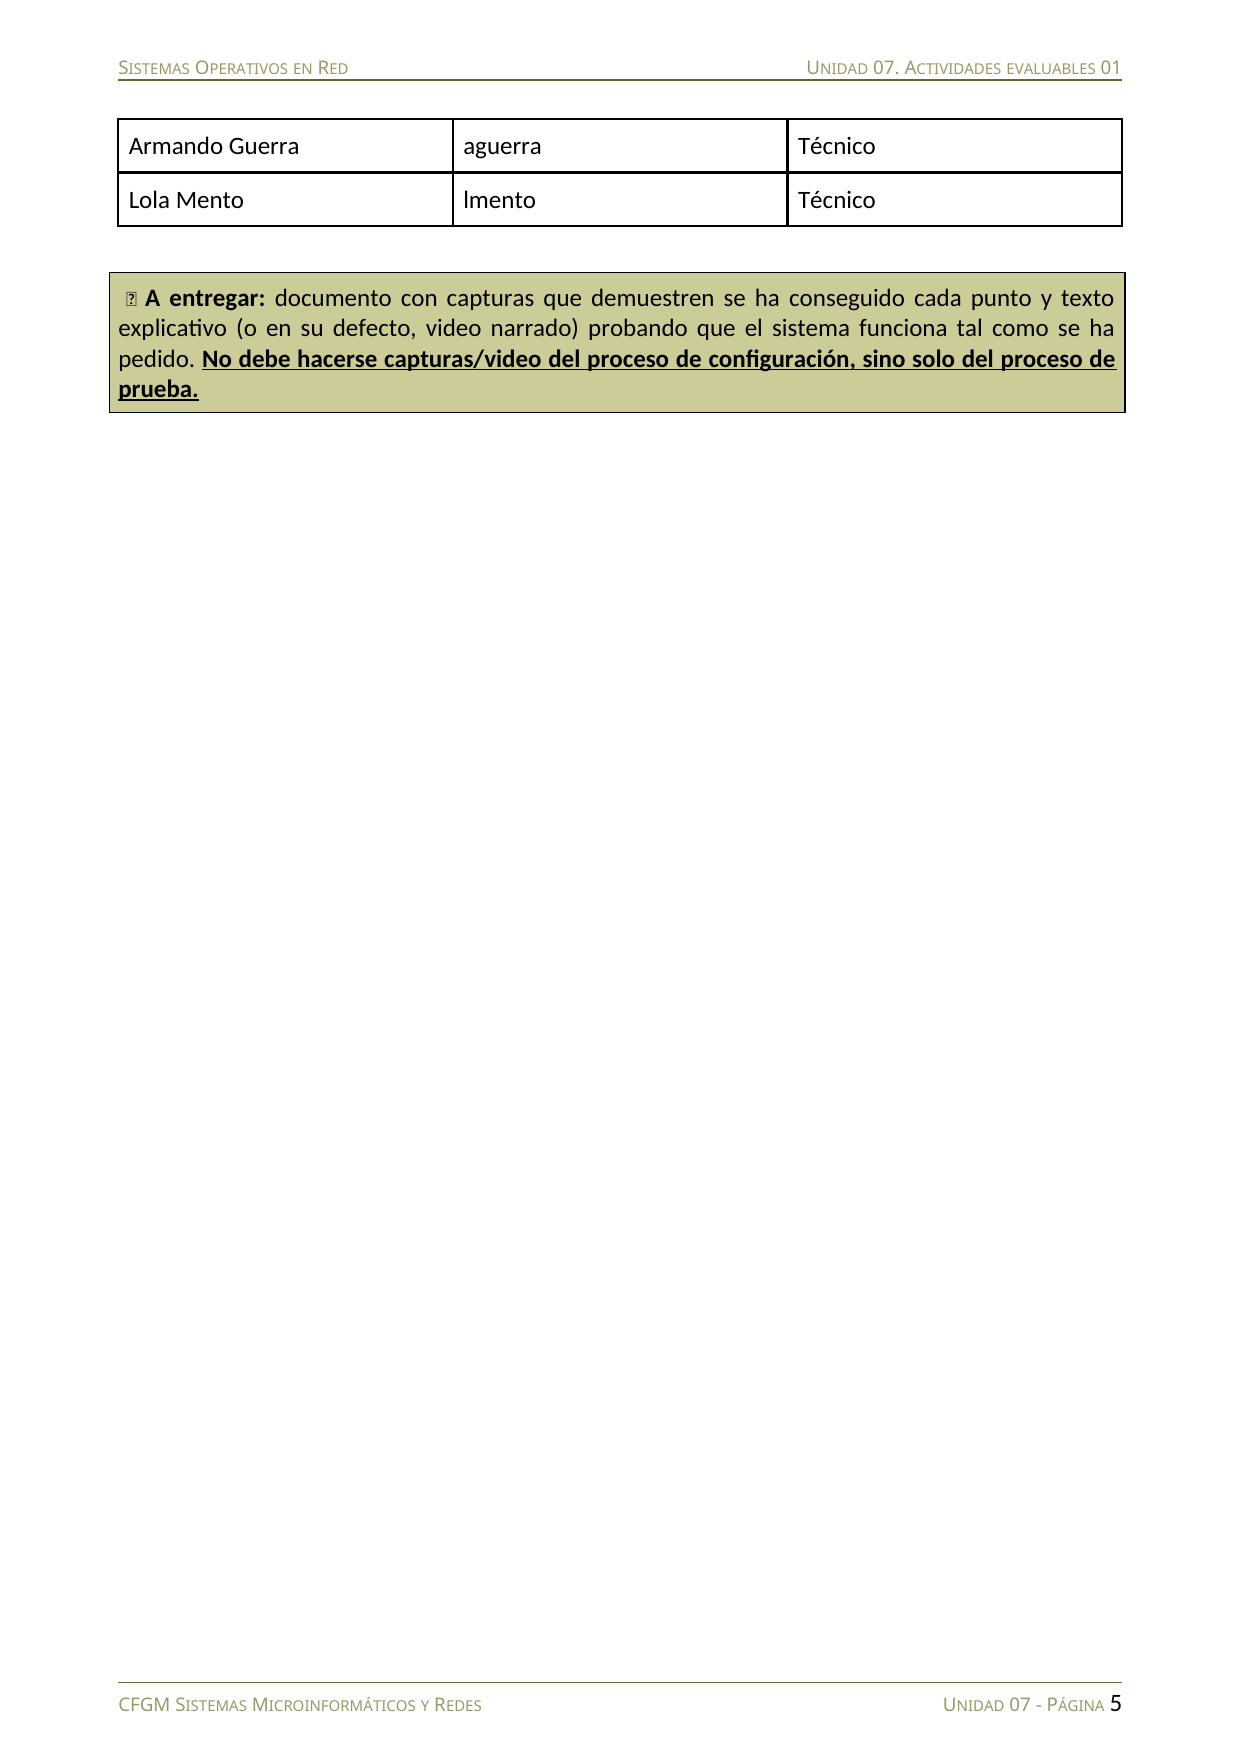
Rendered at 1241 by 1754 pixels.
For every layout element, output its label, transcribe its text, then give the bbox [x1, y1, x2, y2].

table_cell Armando Guerra [119, 120, 452, 171]
text 📕 A entregar: documento con capturas que demuestren se ha conseguido cada punto y texto explicativo (o en su defecto, video narrado) probando que el sistema funciona tal como se ha pedido. No debe hacerse capturas/video del proceso de configuración, sino solo del proceso de prueba. [110, 273, 1124, 412]
table_cell lmento [454, 174, 786, 225]
table_cell Técnico [789, 120, 1121, 171]
table_cell Técnico [789, 174, 1121, 225]
table_cell Lola Mento [119, 174, 452, 225]
table_cell aguerra [454, 120, 786, 171]
